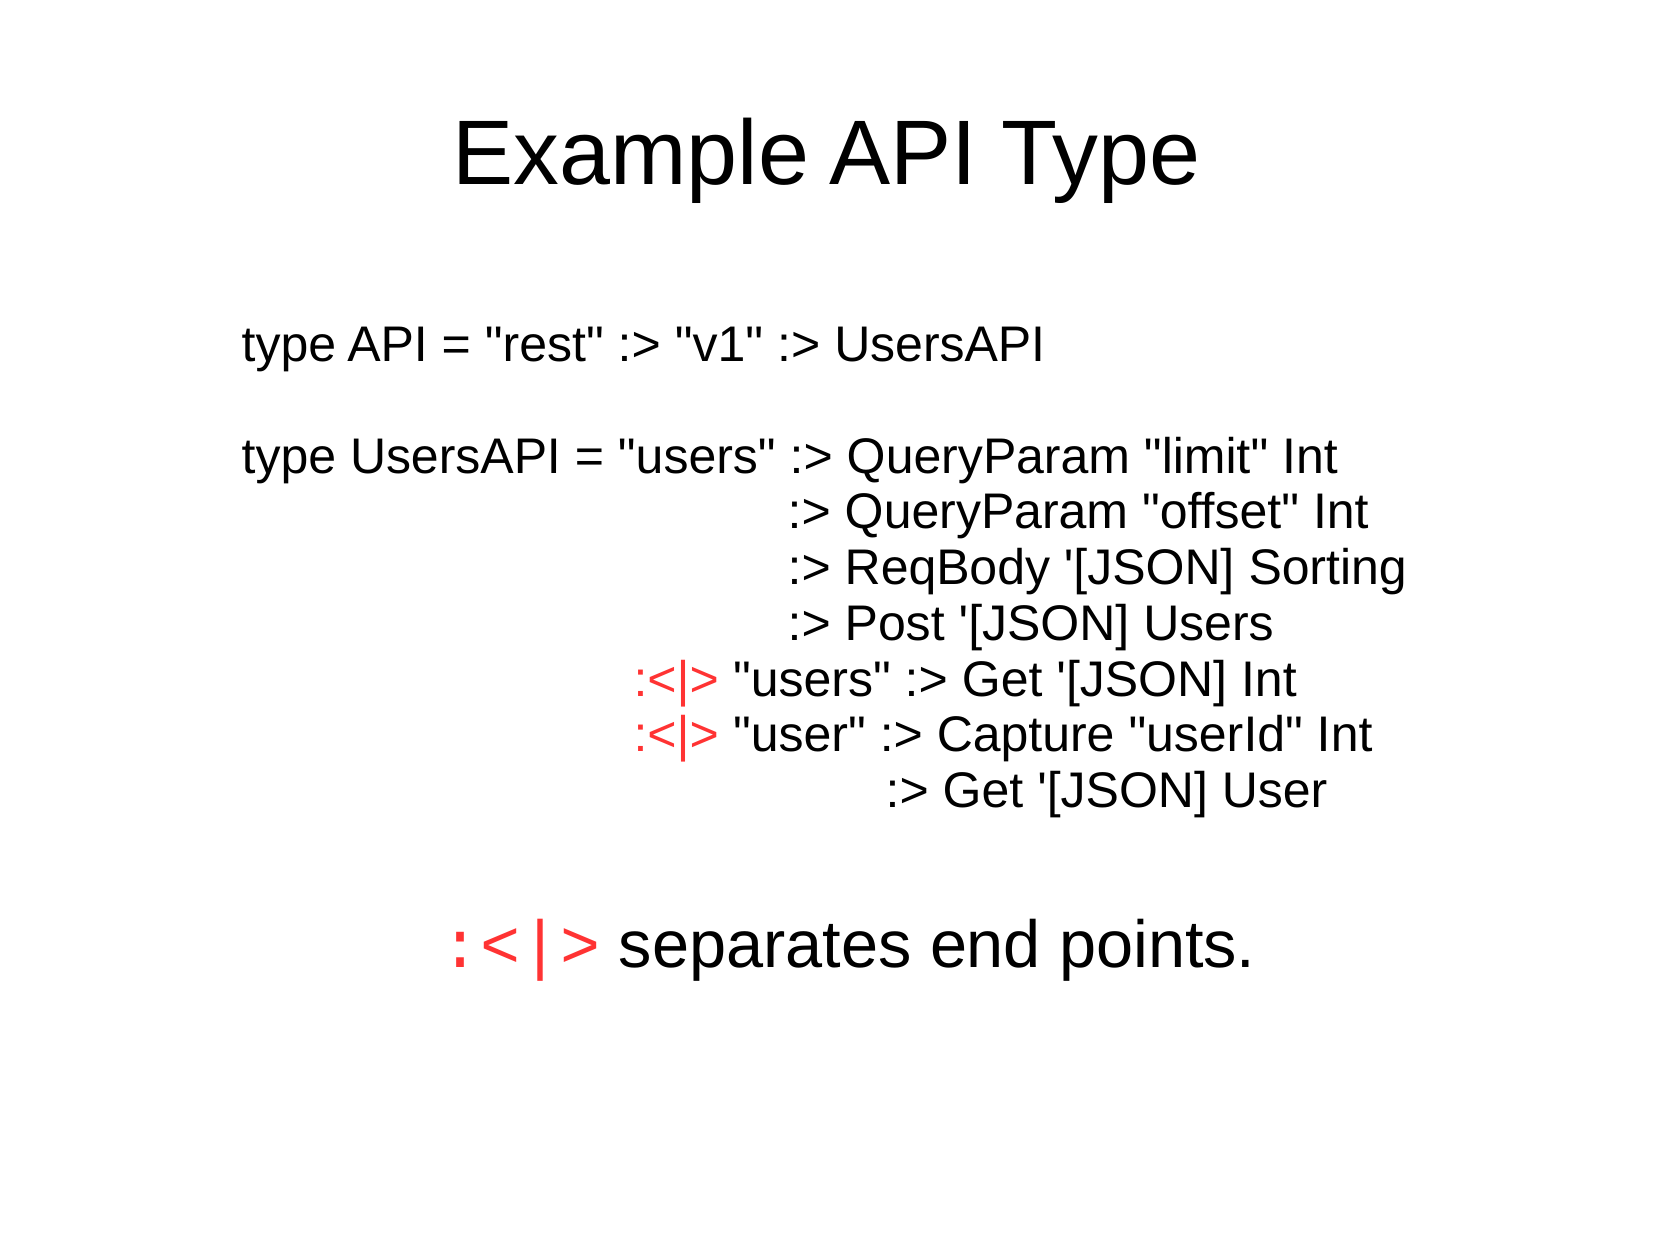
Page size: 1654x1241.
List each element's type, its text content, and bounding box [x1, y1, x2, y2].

text_box :<|> separates end points. [425, 900, 1274, 996]
title Example API Type [82, 49, 1571, 257]
subtitle type API = "rest" :> "v1" :> UsersAPI type UsersAPI = "users" :> QueryParam "limit" Int :> QueryParam "offset" Int :> ReqBody '[JSON] Sorting :> Post '[JSON] Users :<|> "users" :> Get '[JSON] Int :<|> "user" :> Capture "userId" Int :> Get '[JSON] User [185, 290, 1468, 901]
